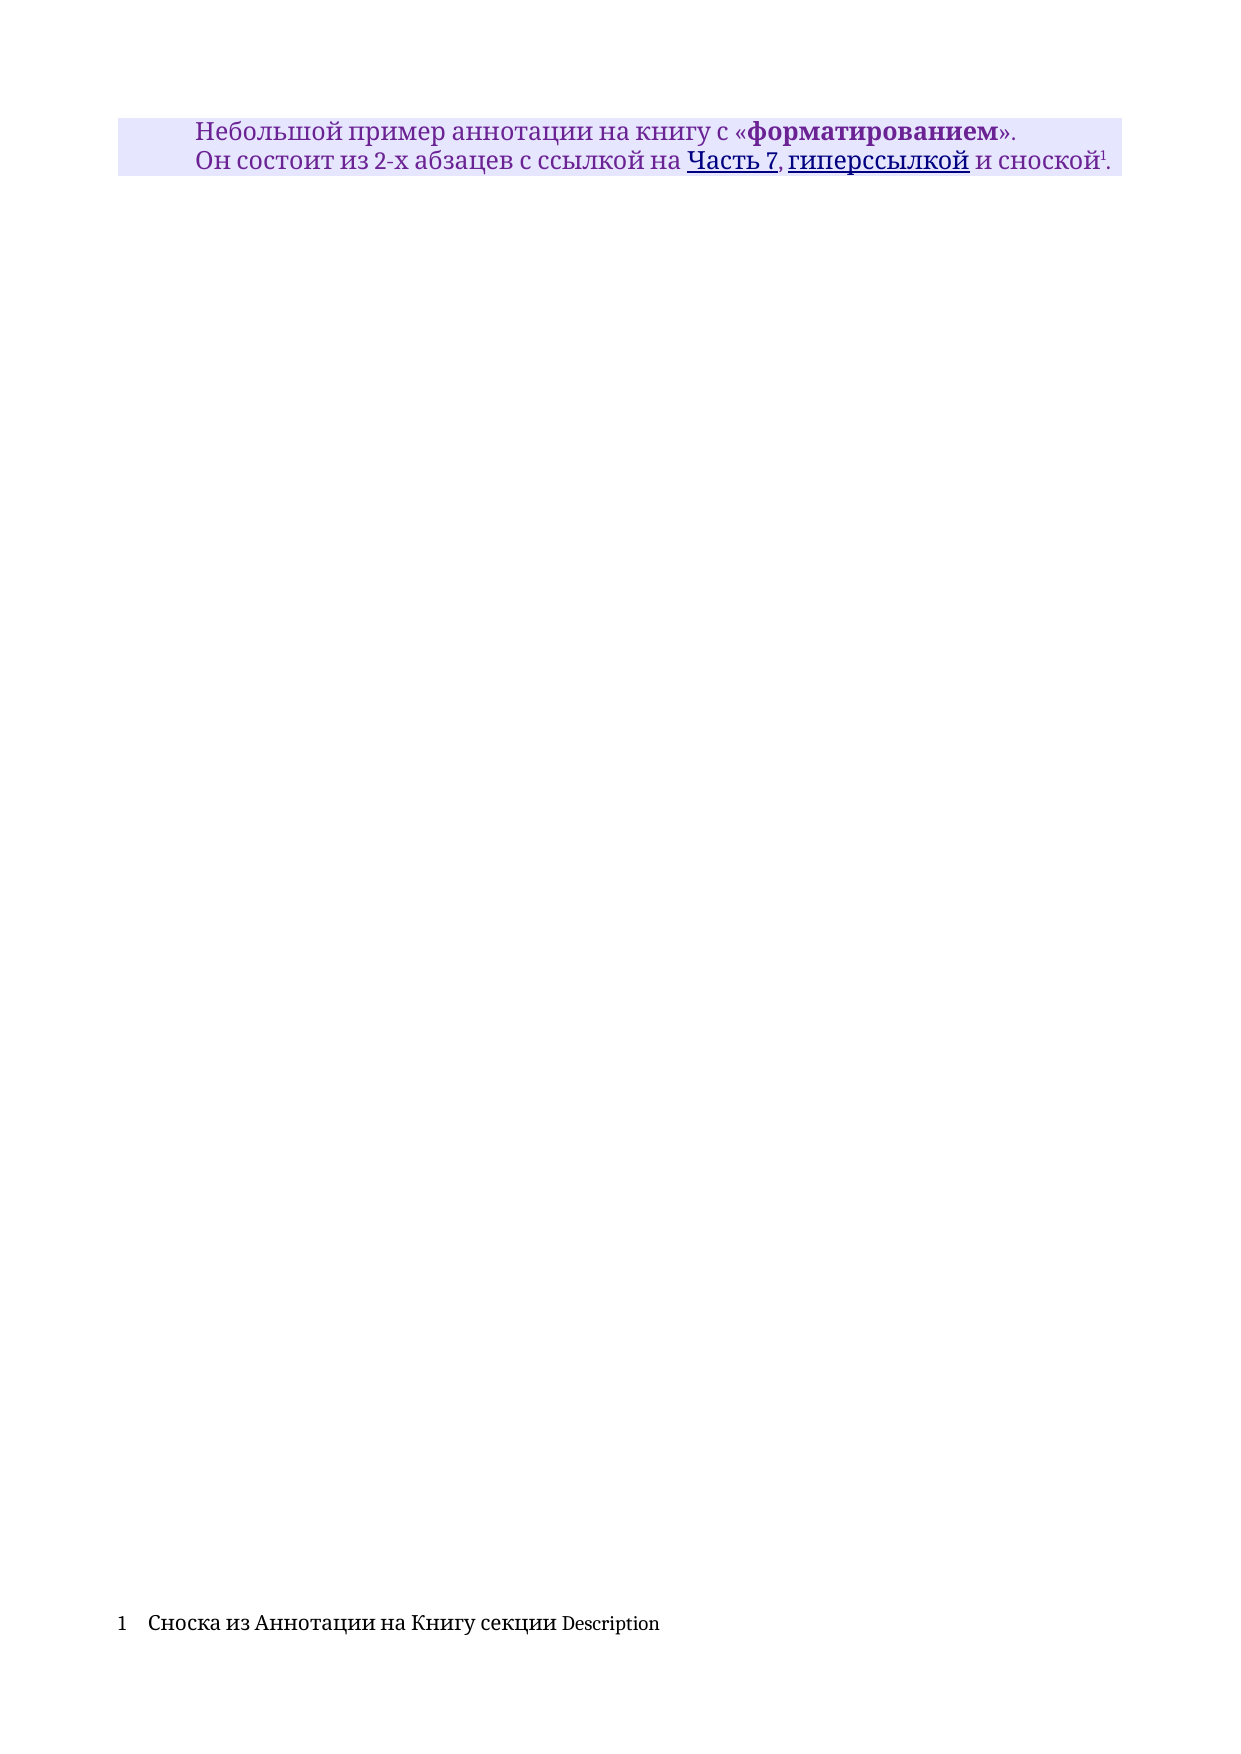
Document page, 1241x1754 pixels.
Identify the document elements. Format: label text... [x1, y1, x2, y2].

text Он состоит из 2-х абзацев с ссылкой на Часть 7, гиперссылкой и сноской. [118, 147, 1122, 176]
text Небольшой пример аннотации на книгу с «форматированием». [118, 118, 1122, 147]
text Сноска из Аннотации на Книгу секции Description [118, 1612, 1122, 1636]
